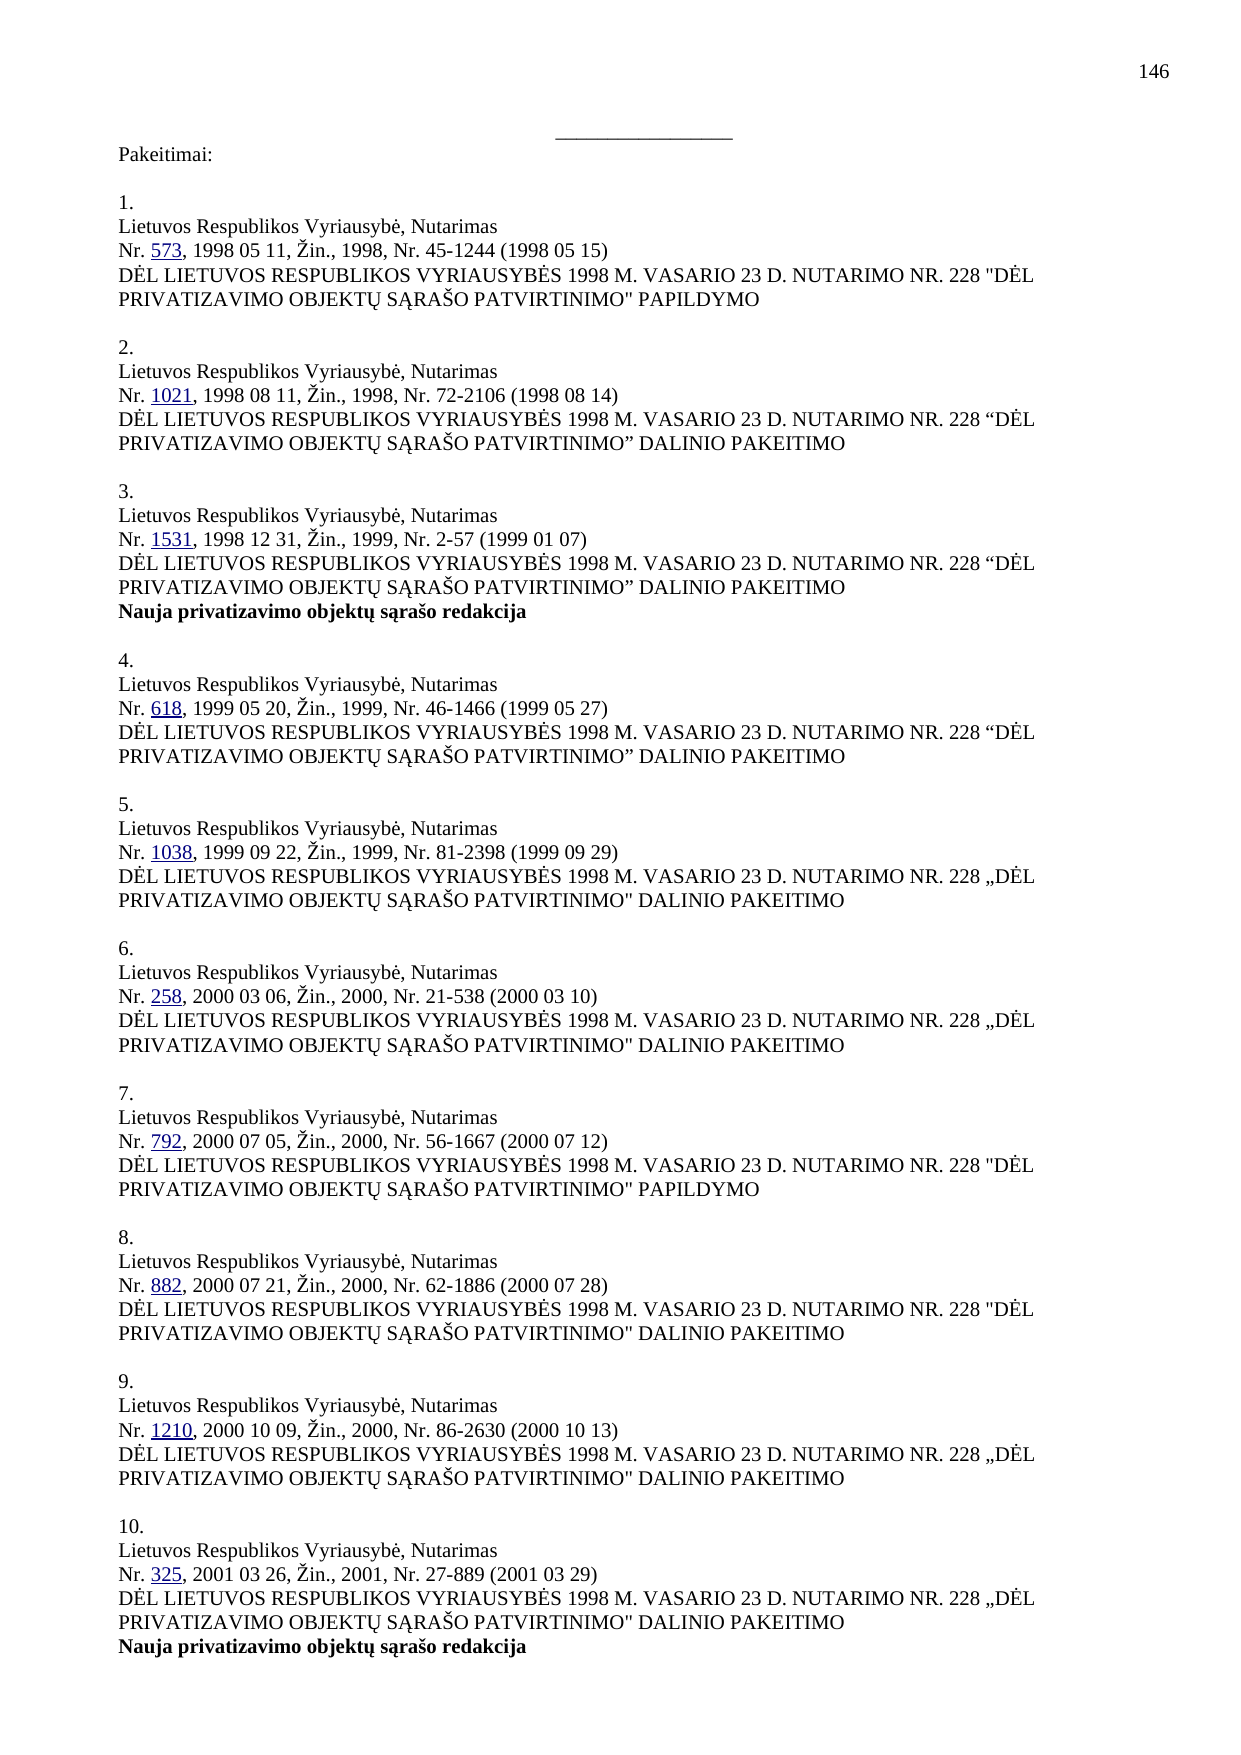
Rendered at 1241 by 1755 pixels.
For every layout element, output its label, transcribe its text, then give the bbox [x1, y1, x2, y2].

text Nr. 1021, 1998 08 11, Žin., 1998, Nr. 72-2106 (1998 08 14) [118, 383, 1169, 407]
text Nr. 792, 2000 07 05, Žin., 2000, Nr. 56-1667 (2000 07 12) [118, 1129, 1169, 1153]
text Nr. 1210, 2000 10 09, Žin., 2000, Nr. 86-2630 (2000 10 13) [118, 1417, 1169, 1442]
text Nr. 618, 1999 05 20, Žin., 1999, Nr. 46-1466 (1999 05 27) [118, 696, 1169, 720]
text Nr. 882, 2000 07 21, Žin., 2000, Nr. 62-1886 (2000 07 28) [118, 1273, 1169, 1297]
text Nr. 573, 1998 05 11, Žin., 1998, Nr. 45-1244 (1998 05 15) [118, 238, 1169, 262]
text DĖL LIETUVOS RESPUBLIKOS VYRIAUSYBĖS 1998 M. VASARIO 23 D. NUTARIMO NR. 228 „DĖL PRIVATIZAVIMO OBJEKTŲ SĄRAŠO PATVIRTINIMO" DALINIO PAKEITIMO [118, 864, 1169, 912]
text Lietuvos Respublikos Vyriausybė, Nutarimas [118, 960, 1169, 984]
text Lietuvos Respublikos Vyriausybė, Nutarimas [118, 672, 1169, 696]
text DĖL LIETUVOS RESPUBLIKOS VYRIAUSYBĖS 1998 M. VASARIO 23 D. NUTARIMO NR. 228 “DĖL PRIVATIZAVIMO OBJEKTŲ SĄRAŠO PATVIRTINIMO” DALINIO PAKEITIMO [118, 720, 1169, 768]
text Pakeitimai: [118, 142, 1169, 166]
text Lietuvos Respublikos Vyriausybė, Nutarimas [118, 1249, 1169, 1273]
text Lietuvos Respublikos Vyriausybė, Nutarimas [118, 214, 1169, 238]
text Lietuvos Respublikos Vyriausybė, Nutarimas [118, 359, 1169, 383]
text 7. [118, 1081, 1169, 1105]
text DĖL LIETUVOS RESPUBLIKOS VYRIAUSYBĖS 1998 M. VASARIO 23 D. NUTARIMO NR. 228 "DĖL PRIVATIZAVIMO OBJEKTŲ SĄRAŠO PATVIRTINIMO" PAPILDYMO [118, 1153, 1169, 1201]
text Lietuvos Respublikos Vyriausybė, Nutarimas [118, 1105, 1169, 1129]
text Nauja privatizavimo objektų sąrašo redakcija [118, 599, 1169, 623]
text DĖL LIETUVOS RESPUBLIKOS VYRIAUSYBĖS 1998 M. VASARIO 23 D. NUTARIMO NR. 228 "DĖL PRIVATIZAVIMO OBJEKTŲ SĄRAŠO PATVIRTINIMO" PAPILDYMO [118, 262, 1169, 311]
text DĖL LIETUVOS RESPUBLIKOS VYRIAUSYBĖS 1998 M. VASARIO 23 D. NUTARIMO NR. 228 “DĖL PRIVATIZAVIMO OBJEKTŲ SĄRAŠO PATVIRTINIMO” DALINIO PAKEITIMO [118, 407, 1169, 455]
text Nr. 325, 2001 03 26, Žin., 2001, Nr. 27-889 (2001 03 29) [118, 1562, 1169, 1586]
text Lietuvos Respublikos Vyriausybė, Nutarimas [118, 1538, 1169, 1562]
text 3. [118, 479, 1169, 503]
text DĖL LIETUVOS RESPUBLIKOS VYRIAUSYBĖS 1998 M. VASARIO 23 D. NUTARIMO NR. 228 “DĖL PRIVATIZAVIMO OBJEKTŲ SĄRAŠO PATVIRTINIMO” DALINIO PAKEITIMO [118, 551, 1169, 599]
text _________________ [118, 118, 1169, 142]
text Nr. 258, 2000 03 06, Žin., 2000, Nr. 21-538 (2000 03 10) [118, 984, 1169, 1008]
text Lietuvos Respublikos Vyriausybė, Nutarimas [118, 1393, 1169, 1417]
text 9. [118, 1369, 1169, 1393]
text 8. [118, 1225, 1169, 1249]
text Nauja privatizavimo objektų sąrašo redakcija [118, 1634, 1169, 1658]
text DĖL LIETUVOS RESPUBLIKOS VYRIAUSYBĖS 1998 M. VASARIO 23 D. NUTARIMO NR. 228 "DĖL PRIVATIZAVIMO OBJEKTŲ SĄRAŠO PATVIRTINIMO" DALINIO PAKEITIMO [118, 1297, 1169, 1345]
text Lietuvos Respublikos Vyriausybė, Nutarimas [118, 503, 1169, 527]
text DĖL LIETUVOS RESPUBLIKOS VYRIAUSYBĖS 1998 M. VASARIO 23 D. NUTARIMO NR. 228 „DĖL PRIVATIZAVIMO OBJEKTŲ SĄRAŠO PATVIRTINIMO" DALINIO PAKEITIMO [118, 1008, 1169, 1057]
text 10. [118, 1514, 1169, 1538]
text DĖL LIETUVOS RESPUBLIKOS VYRIAUSYBĖS 1998 M. VASARIO 23 D. NUTARIMO NR. 228 „DĖL PRIVATIZAVIMO OBJEKTŲ SĄRAŠO PATVIRTINIMO" DALINIO PAKEITIMO [118, 1586, 1169, 1634]
text 2. [118, 335, 1169, 359]
text 6. [118, 936, 1169, 960]
text Nr. 1038, 1999 09 22, Žin., 1999, Nr. 81-2398 (1999 09 29) [118, 840, 1169, 864]
text Lietuvos Respublikos Vyriausybė, Nutarimas [118, 816, 1169, 840]
text 1. [118, 190, 1169, 214]
text Nr. 1531, 1998 12 31, Žin., 1999, Nr. 2-57 (1999 01 07) [118, 527, 1169, 551]
text DĖL LIETUVOS RESPUBLIKOS VYRIAUSYBĖS 1998 M. VASARIO 23 D. NUTARIMO NR. 228 „DĖL PRIVATIZAVIMO OBJEKTŲ SĄRAŠO PATVIRTINIMO" DALINIO PAKEITIMO [118, 1442, 1169, 1490]
text 5. [118, 792, 1169, 816]
text 4. [118, 647, 1169, 672]
